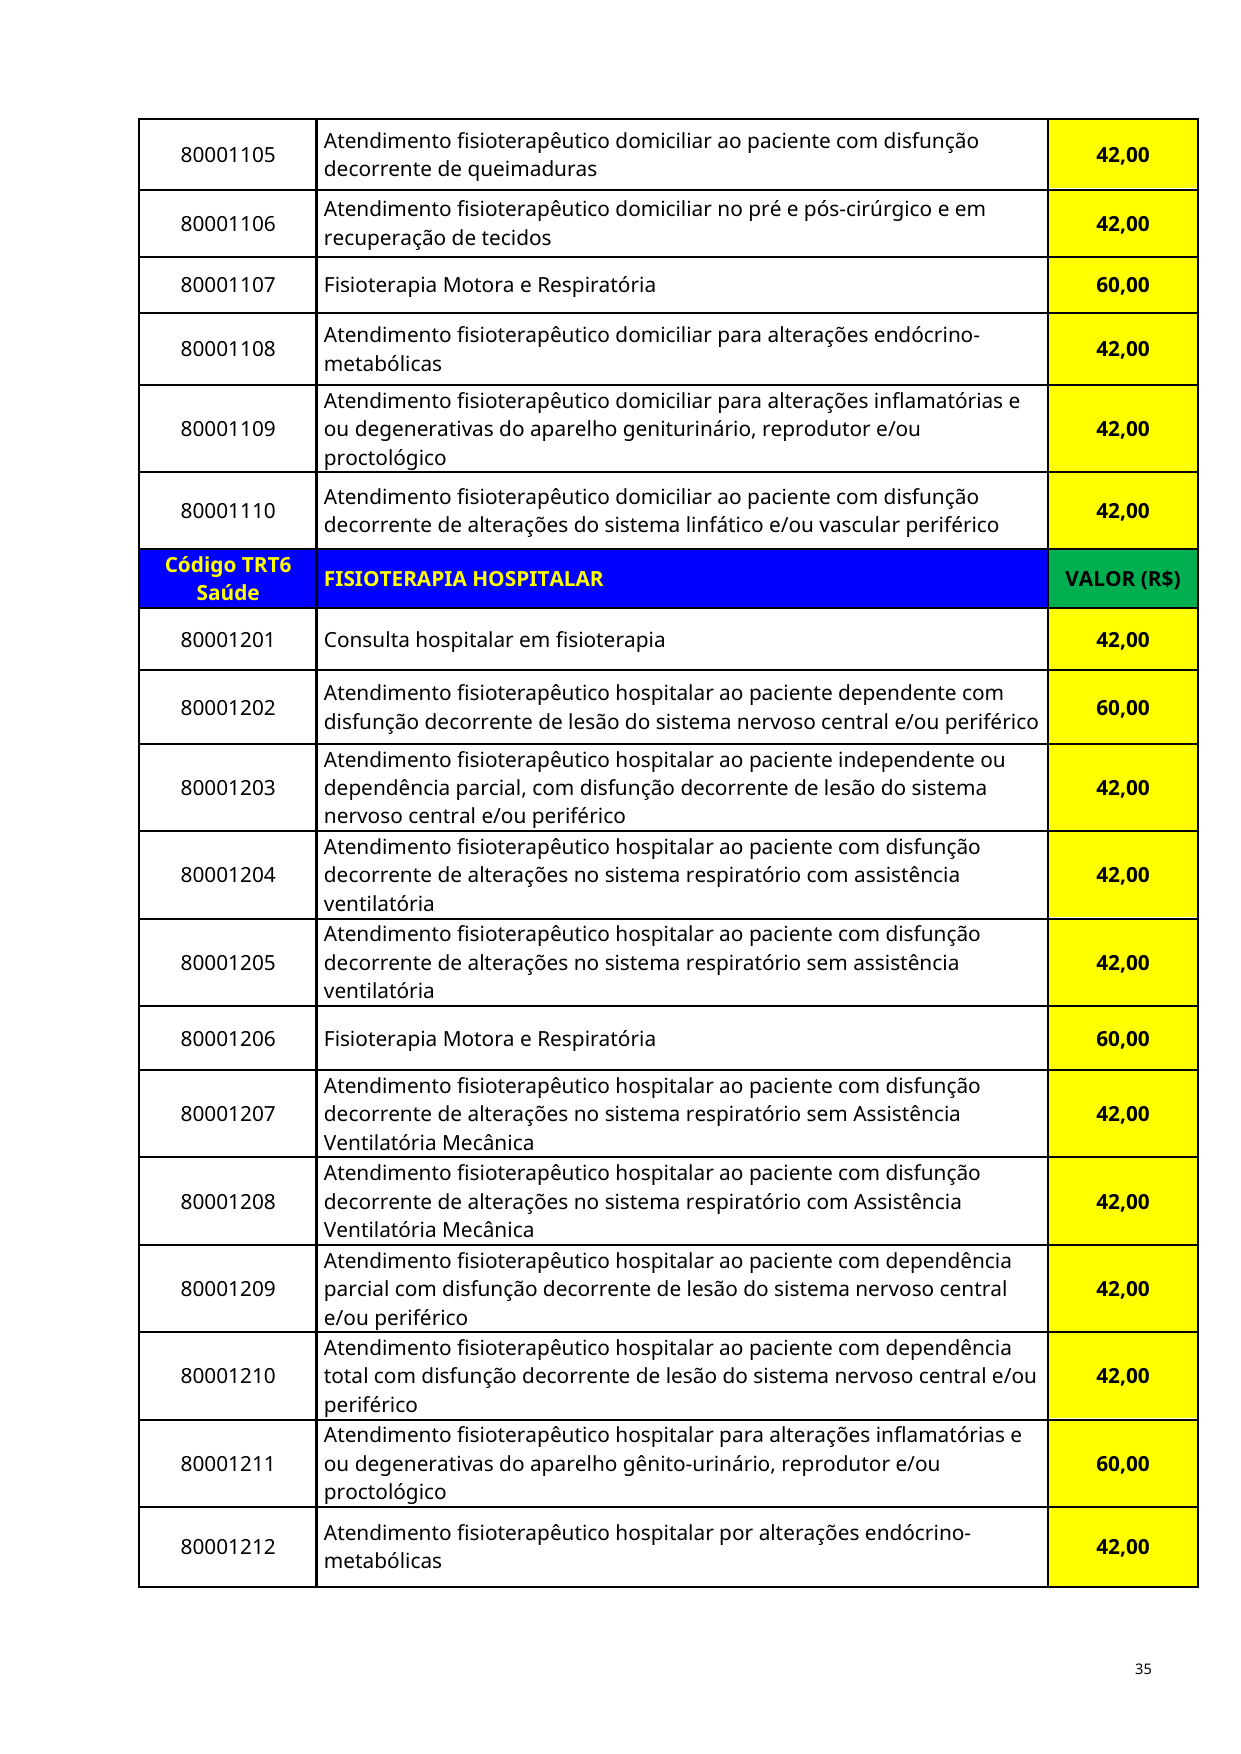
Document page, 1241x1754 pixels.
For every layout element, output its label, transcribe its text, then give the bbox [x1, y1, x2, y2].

table_cell 80001110 [140, 473, 315, 548]
table_cell 60,00 [1049, 1007, 1197, 1069]
table_cell 42,00 [1049, 314, 1197, 384]
table_cell Atendimento fisioterapêutico domiciliar ao paciente com disfunção decorrente de alterações do sistema linfático e/ou vascular periférico [318, 473, 1047, 548]
table_cell 80001209 [140, 1246, 315, 1331]
table_cell 80001212 [140, 1508, 315, 1586]
table_cell Fisioterapia Motora e Respiratória [318, 1007, 1047, 1069]
table_cell 42,00 [1049, 1246, 1197, 1331]
table_cell 80001109 [140, 386, 315, 471]
table_cell 80001204 [140, 832, 315, 917]
table_cell 80001205 [140, 920, 315, 1005]
table_cell 80001206 [140, 1007, 315, 1069]
table_cell 42,00 [1049, 1071, 1197, 1156]
table_cell VALOR (R$) [1049, 550, 1197, 607]
table_cell 42,00 [1049, 386, 1197, 471]
table_cell 80001106 [140, 191, 315, 256]
table_cell Atendimento fisioterapêutico domiciliar ao paciente com disfunção decorrente de queimaduras [318, 120, 1047, 188]
table_cell 80001202 [140, 671, 315, 743]
table_cell Atendimento fisioterapêutico hospitalar ao paciente com disfunção decorrente de alterações no sistema respiratório com Assistência Ventilatória Mecânica [318, 1158, 1047, 1244]
table_cell 42,00 [1049, 473, 1197, 548]
table_cell 80001108 [140, 314, 315, 384]
table_cell Atendimento fisioterapêutico hospitalar ao paciente dependente com disfunção decorrente de lesão do sistema nervoso central e/ou periférico [318, 671, 1047, 743]
table_cell 80001208 [140, 1158, 315, 1244]
table_cell 42,00 [1049, 120, 1197, 188]
table_cell Atendimento fisioterapêutico domiciliar para alterações inflamatórias e ou degenerativas do aparelho geniturinário, reprodutor e/ou proctológico [318, 386, 1047, 471]
table_cell 60,00 [1049, 671, 1197, 743]
table_cell FISIOTERAPIA HOSPITALAR [318, 550, 1047, 607]
table_cell 42,00 [1049, 609, 1197, 669]
table_cell 42,00 [1049, 1508, 1197, 1586]
table_cell 80001201 [140, 609, 315, 669]
table_cell 80001107 [140, 258, 315, 312]
table_cell Atendimento fisioterapêutico hospitalar ao paciente com dependência total com disfunção decorrente de lesão do sistema nervoso central e/ou periférico [318, 1333, 1047, 1418]
table_cell 80001203 [140, 745, 315, 830]
table_cell 80001207 [140, 1071, 315, 1156]
table_cell Atendimento fisioterapêutico hospitalar por alterações endócrino-metabólicas [318, 1508, 1047, 1586]
table_cell Atendimento fisioterapêutico domiciliar no pré e pós-cirúrgico e em recuperação de tecidos [318, 191, 1047, 256]
table_cell 80001211 [140, 1421, 315, 1506]
table_cell Atendimento fisioterapêutico hospitalar ao paciente com disfunção decorrente de alterações no sistema respiratório com assistência ventilatória [318, 832, 1047, 917]
table_cell 60,00 [1049, 1421, 1197, 1506]
table_cell Fisioterapia Motora e Respiratória [318, 258, 1047, 312]
table_cell 42,00 [1049, 1158, 1197, 1244]
table_cell 42,00 [1049, 832, 1197, 917]
table_cell 42,00 [1049, 920, 1197, 1005]
table_cell Atendimento fisioterapêutico hospitalar ao paciente com disfunção decorrente de alterações no sistema respiratório sem assistência ventilatória [318, 920, 1047, 1005]
table_cell Atendimento fisioterapêutico hospitalar ao paciente com disfunção decorrente de alterações no sistema respiratório sem Assistência Ventilatória Mecânica [318, 1071, 1047, 1156]
table_cell 42,00 [1049, 745, 1197, 830]
table_cell 42,00 [1049, 1333, 1197, 1418]
table_cell 80001210 [140, 1333, 315, 1418]
table_cell 60,00 [1049, 258, 1197, 312]
table_cell Consulta hospitalar em fisioterapia [318, 609, 1047, 669]
table_cell Atendimento fisioterapêutico hospitalar para alterações inflamatórias e ou degenerativas do aparelho gênito-urinário, reprodutor e/ou proctológico [318, 1421, 1047, 1506]
table_cell Código TRT6 Saúde [140, 550, 315, 607]
table_cell 80001105 [140, 120, 315, 188]
table_cell Atendimento fisioterapêutico hospitalar ao paciente com dependência parcial com disfunção decorrente de lesão do sistema nervoso central e/ou periférico [318, 1246, 1047, 1331]
table_cell Atendimento fisioterapêutico domiciliar para alterações endócrino-metabólicas [318, 314, 1047, 384]
table_cell 42,00 [1049, 191, 1197, 256]
table_cell Atendimento fisioterapêutico hospitalar ao paciente independente ou dependência parcial, com disfunção decorrente de lesão do sistema nervoso central e/ou periférico [318, 745, 1047, 830]
